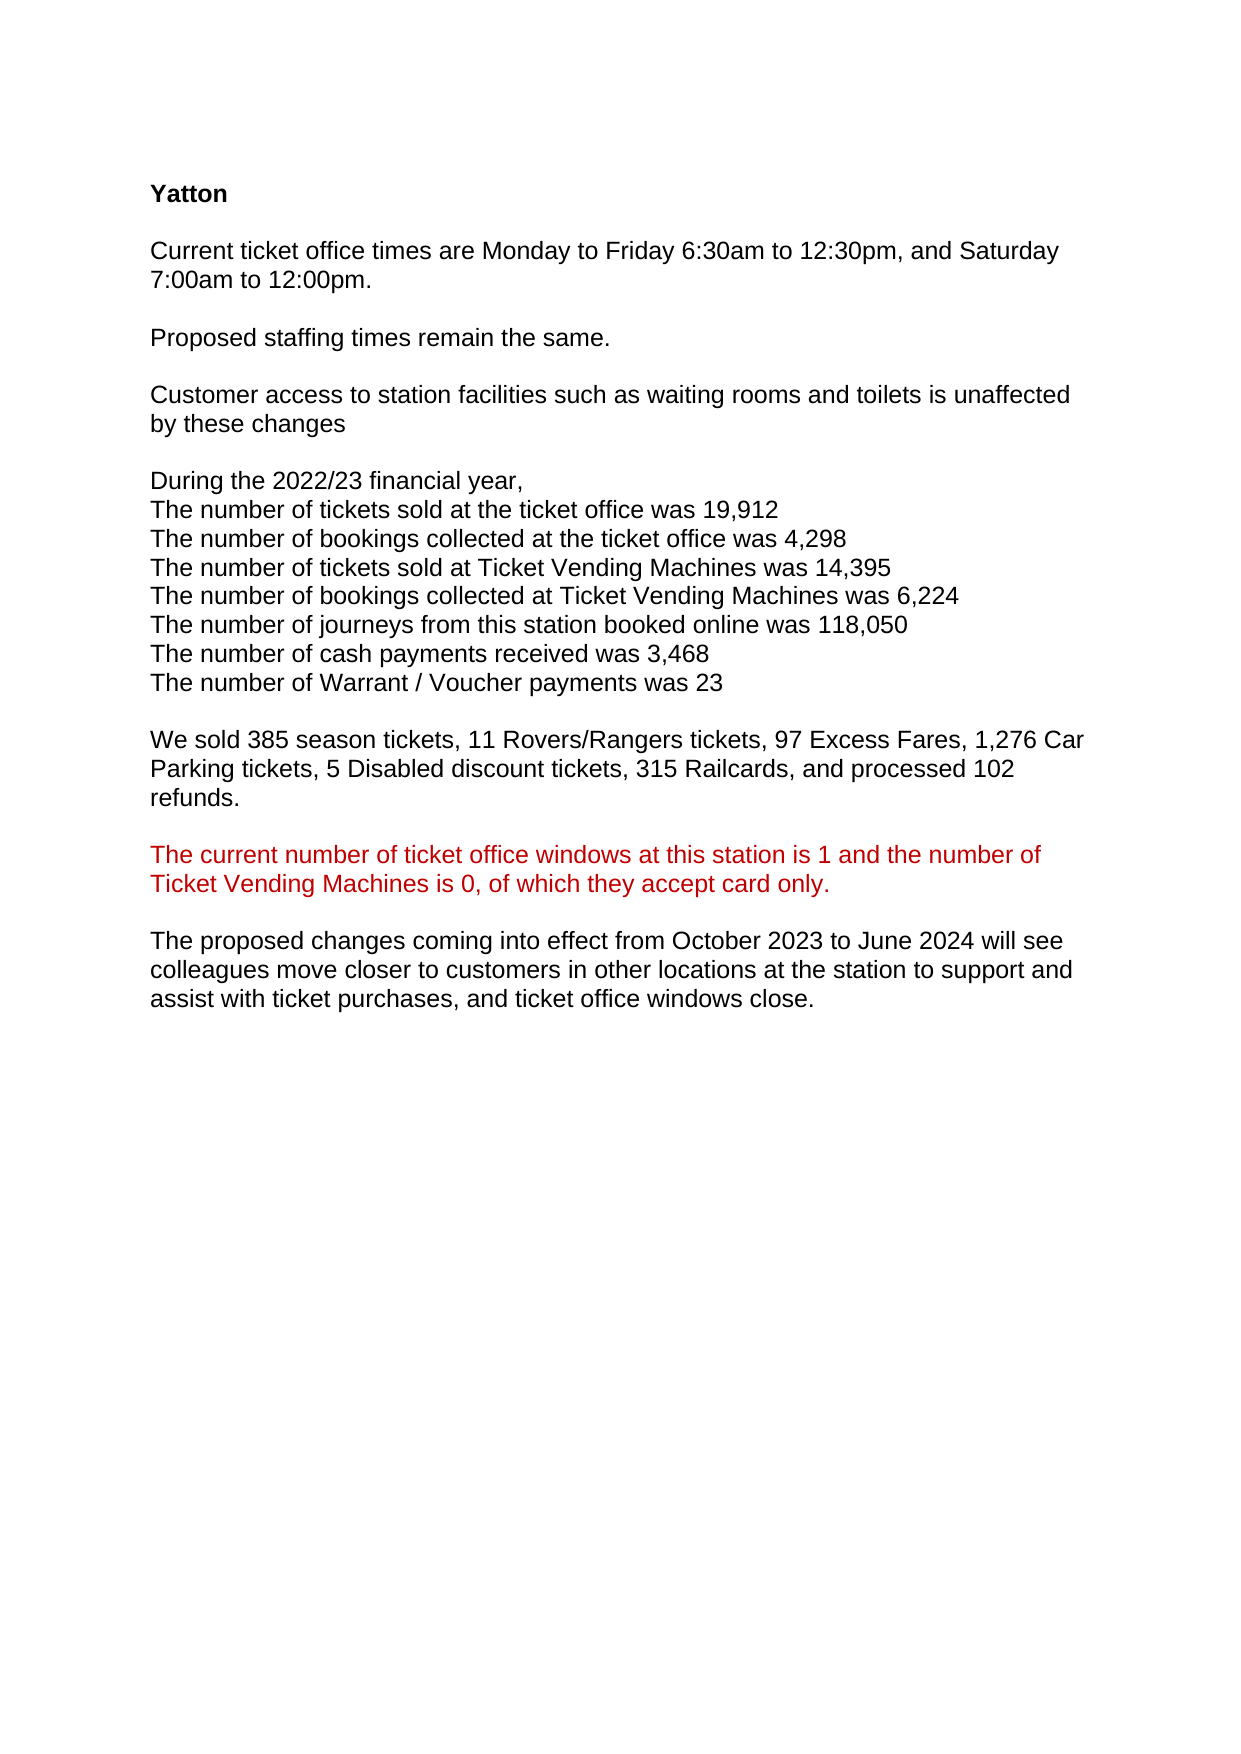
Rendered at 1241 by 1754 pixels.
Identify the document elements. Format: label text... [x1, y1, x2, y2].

text The number of bookings collected at Ticket Vending Machines was 6,224 [150, 581, 1090, 610]
text The number of Warrant / Voucher payments was 23 [150, 667, 1090, 696]
text The number of cash payments received was 3,468 [150, 639, 1090, 667]
text Current ticket office times are Monday to Friday 6:30am to 12:30pm, and Saturday 7:00am to 12:00pm. [150, 236, 1090, 294]
text The current number of ticket office windows at this station is 1 and the number of Ticket Vending Machines is 0, of which they accept card only. [150, 840, 1090, 897]
text The number of tickets sold at the ticket office was 19,912 [150, 495, 1090, 524]
text Proposed staffing times remain the same. [150, 322, 1090, 351]
text We sold 385 season tickets, 11 Rovers/Rangers tickets, 97 Excess Fares, 1,276 Car Parking tickets, 5 Disabled discount tickets, 315 Railcards, and processed 102 refunds. [150, 725, 1090, 811]
text Yatton [150, 179, 1090, 207]
text The number of tickets sold at Ticket Vending Machines was 14,395 [150, 552, 1090, 581]
text Customer access to station facilities such as waiting rooms and toilets is unaffected by these changes [150, 380, 1090, 437]
text During the 2022/23 financial year, [150, 466, 1090, 495]
text The number of bookings collected at the ticket office was 4,298 [150, 524, 1090, 552]
text The proposed changes coming into effect from October 2023 to June 2024 will see colleagues move closer to customers in other locations at the station to support and assist with ticket purchases, and ticket office windows close. [150, 926, 1090, 1012]
text The number of journeys from this station booked online was 118,050 [150, 610, 1090, 639]
